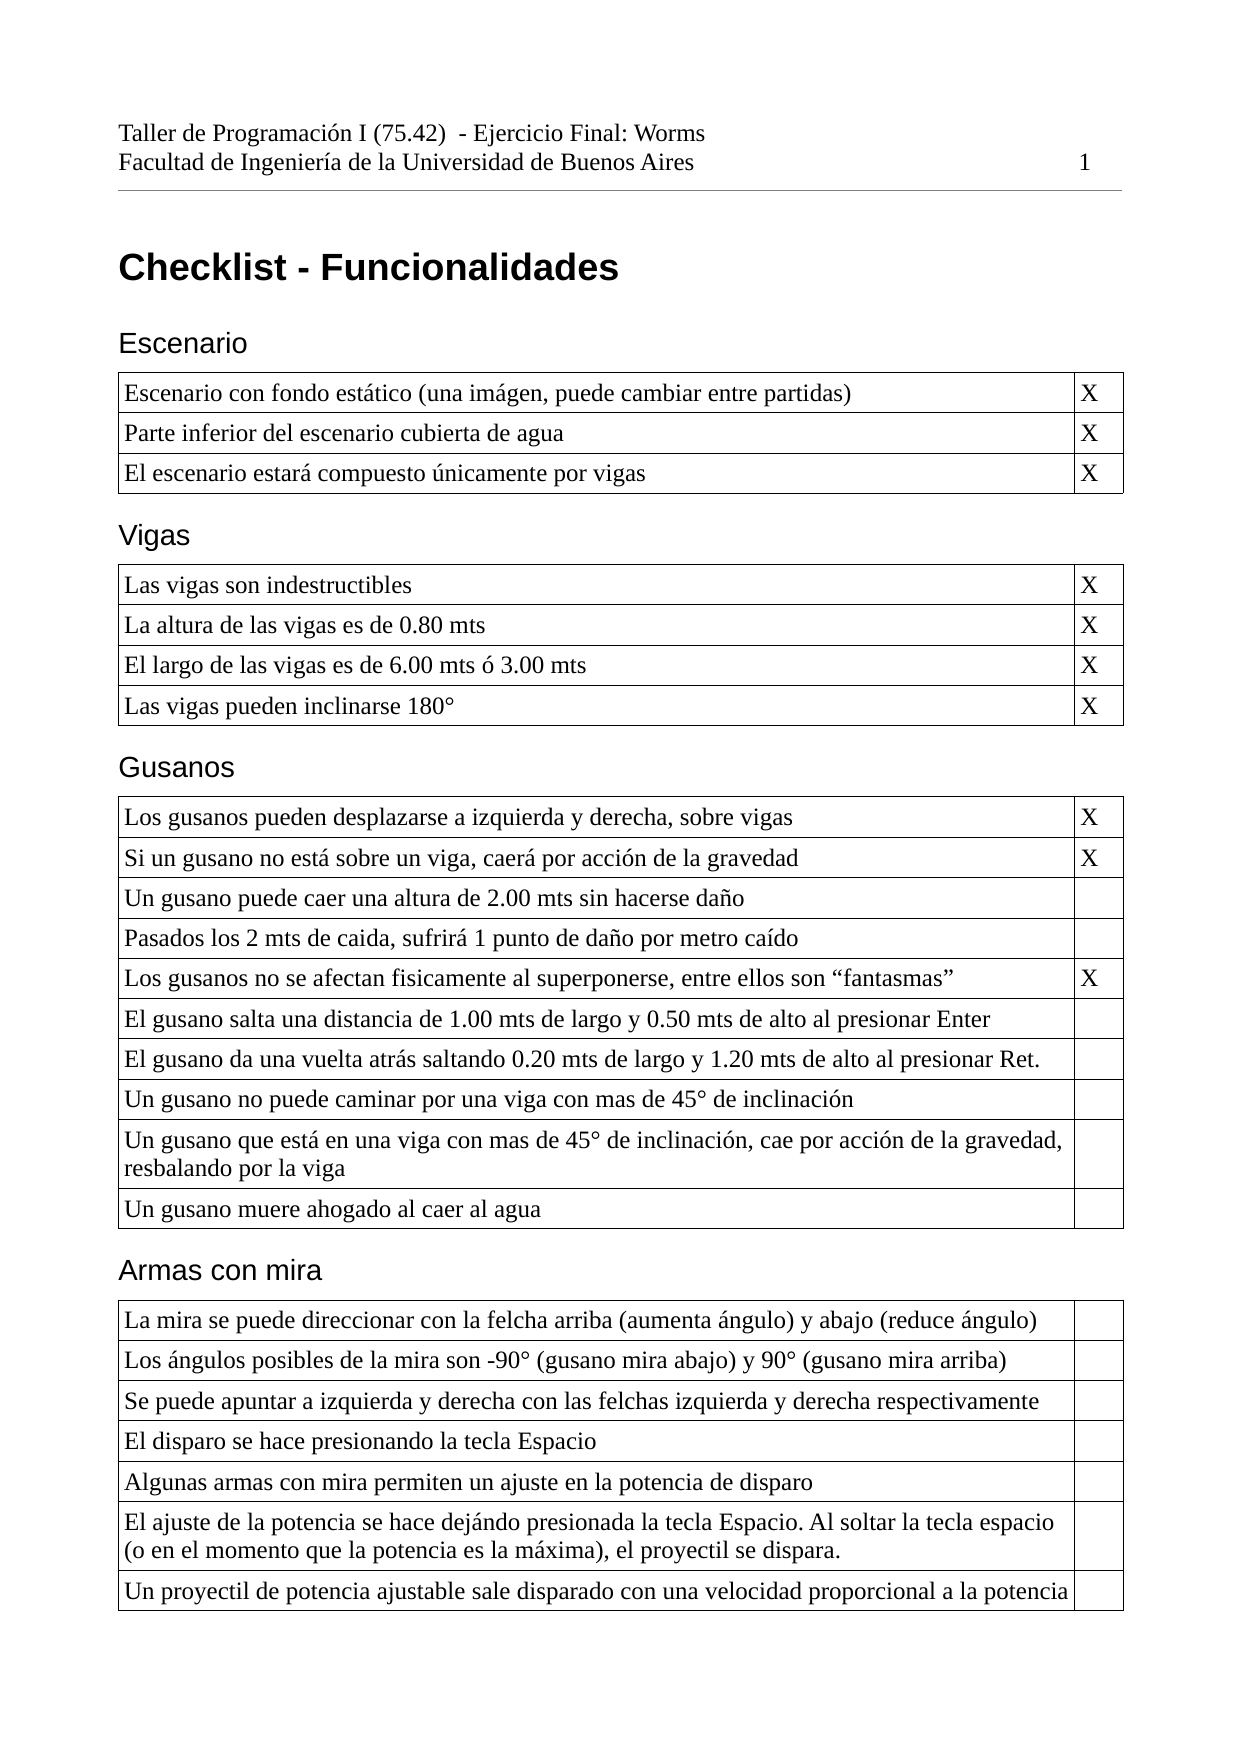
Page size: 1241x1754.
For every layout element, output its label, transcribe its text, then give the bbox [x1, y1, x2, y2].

table_cell El disparo se hace presionando la tecla Espacio [119, 1421, 1074, 1461]
table_cell Un gusano no puede caminar por una viga con mas de 45° de inclinación [119, 1080, 1074, 1119]
table_header Las vigas son indestructibles [119, 565, 1074, 604]
table_cell Algunas armas con mira permiten un ajuste en la potencia de disparo [119, 1462, 1074, 1501]
table_cell Los gusanos no se afectan fisicamente al superponerse, entre ellos son “fantasmas” [119, 959, 1074, 998]
table_cell [1075, 1341, 1123, 1380]
subtitle Gusanos [118, 750, 1122, 784]
subtitle Armas con mira [118, 1253, 1122, 1287]
table_cell El gusano salta una distancia de 1.00 mts de largo y 0.50 mts de alto al presionar Enter [119, 999, 1074, 1038]
table_header X [1075, 797, 1123, 837]
table_header Escenario con fondo estático (una imágen, puede cambiar entre partidas) [119, 373, 1074, 412]
table_header X [1075, 565, 1123, 604]
table_cell [1075, 1571, 1123, 1610]
table_cell El escenario estará compuesto únicamente por vigas [119, 454, 1074, 493]
table_cell Un gusano que está en una viga con mas de 45° de inclinación, cae por acción de la gravedad, resbalando por la viga [119, 1120, 1074, 1188]
table_cell Las vigas pueden inclinarse 180° [119, 686, 1074, 725]
table_cell Pasados los 2 mts de caida, sufrirá 1 punto de daño por metro caído [119, 919, 1074, 958]
table_header X [1075, 373, 1123, 412]
table_header La mira se puede direccionar con la felcha arriba (aumenta ángulo) y abajo (reduce ángulo) [119, 1301, 1074, 1340]
table_cell Los ángulos posibles de la mira son -90° (gusano mira abajo) y 90° (gusano mira arriba) [119, 1341, 1074, 1380]
table_cell [1075, 878, 1123, 917]
subtitle Vigas [118, 518, 1122, 552]
table_cell La altura de las vigas es de 0.80 mts [119, 605, 1074, 645]
table_cell [1075, 1189, 1123, 1228]
table_cell [1075, 1120, 1123, 1188]
table_cell [1075, 1381, 1123, 1420]
table_cell [1075, 1080, 1123, 1119]
subtitle Checklist - Funcionalidades [118, 245, 1122, 288]
table_cell Un gusano muere ahogado al caer al agua [119, 1189, 1074, 1228]
table_cell X [1075, 838, 1123, 877]
table_cell [1075, 999, 1123, 1038]
table_cell X [1075, 646, 1123, 685]
table_cell El ajuste de la potencia se hace dejándo presionada la tecla Espacio. Al soltar la tecla espacio (o en el momento que la potencia es la máxima), el proyectil se dispara. [119, 1502, 1074, 1570]
table_header [1075, 1301, 1123, 1340]
table_cell X [1075, 454, 1123, 493]
table_header Los gusanos pueden desplazarse a izquierda y derecha, sobre vigas [119, 797, 1074, 837]
table_cell X [1075, 605, 1123, 645]
table_cell El largo de las vigas es de 6.00 mts ó 3.00 mts [119, 646, 1074, 685]
subtitle Escenario [118, 326, 1122, 359]
table_cell Se puede apuntar a izquierda y derecha con las felchas izquierda y derecha respectivamente [119, 1381, 1074, 1420]
table_cell [1075, 1421, 1123, 1461]
table_cell [1075, 1462, 1123, 1501]
table_cell Un proyectil de potencia ajustable sale disparado con una velocidad proporcional a la potencia [119, 1571, 1074, 1610]
table_cell Un gusano puede caer una altura de 2.00 mts sin hacerse daño [119, 878, 1074, 917]
table_cell Parte inferior del escenario cubierta de agua [119, 413, 1074, 453]
table_cell X [1075, 959, 1123, 998]
table_cell X [1075, 413, 1123, 453]
table_cell Si un gusano no está sobre un viga, caerá por acción de la gravedad [119, 838, 1074, 877]
table_cell [1075, 1039, 1123, 1079]
table_cell X [1075, 686, 1123, 725]
table_cell El gusano da una vuelta atrás saltando 0.20 mts de largo y 1.20 mts de alto al presionar Ret. [119, 1039, 1074, 1079]
table_cell [1075, 1502, 1123, 1570]
table_cell [1075, 919, 1123, 958]
